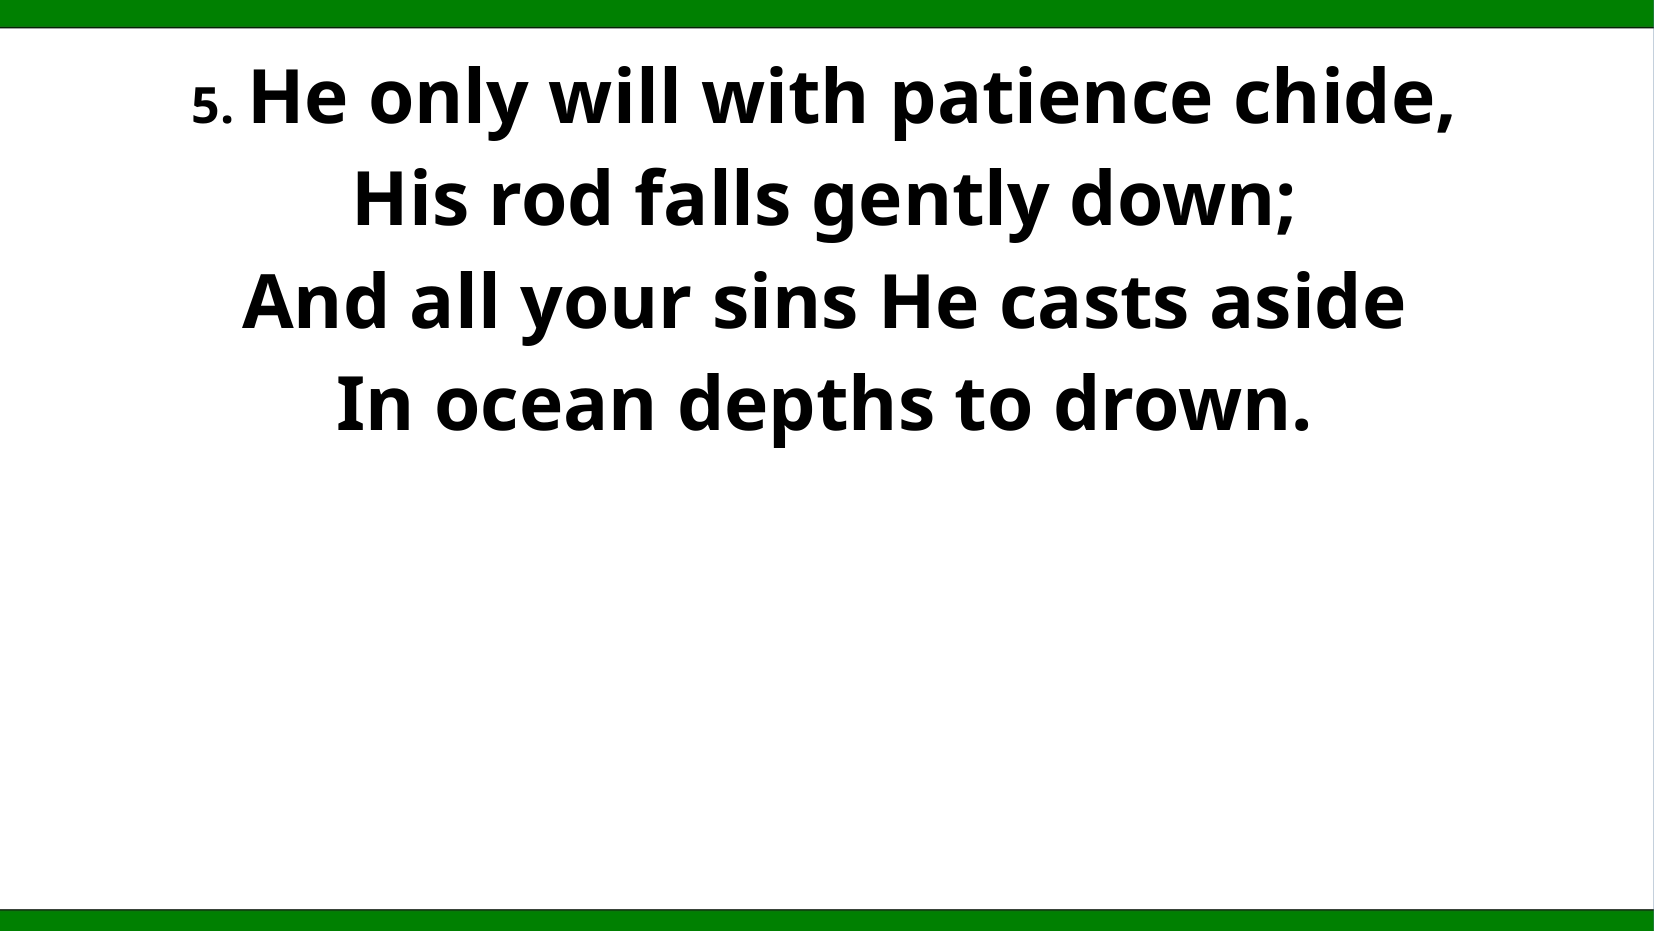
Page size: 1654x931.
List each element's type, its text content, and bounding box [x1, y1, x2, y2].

text_box 5. He only will with patience chide, His rod falls gently down; And all your sins He casts aside In ocean depths to drown. [90, 35, 1561, 451]
picture [0, 0, 1654, 931]
